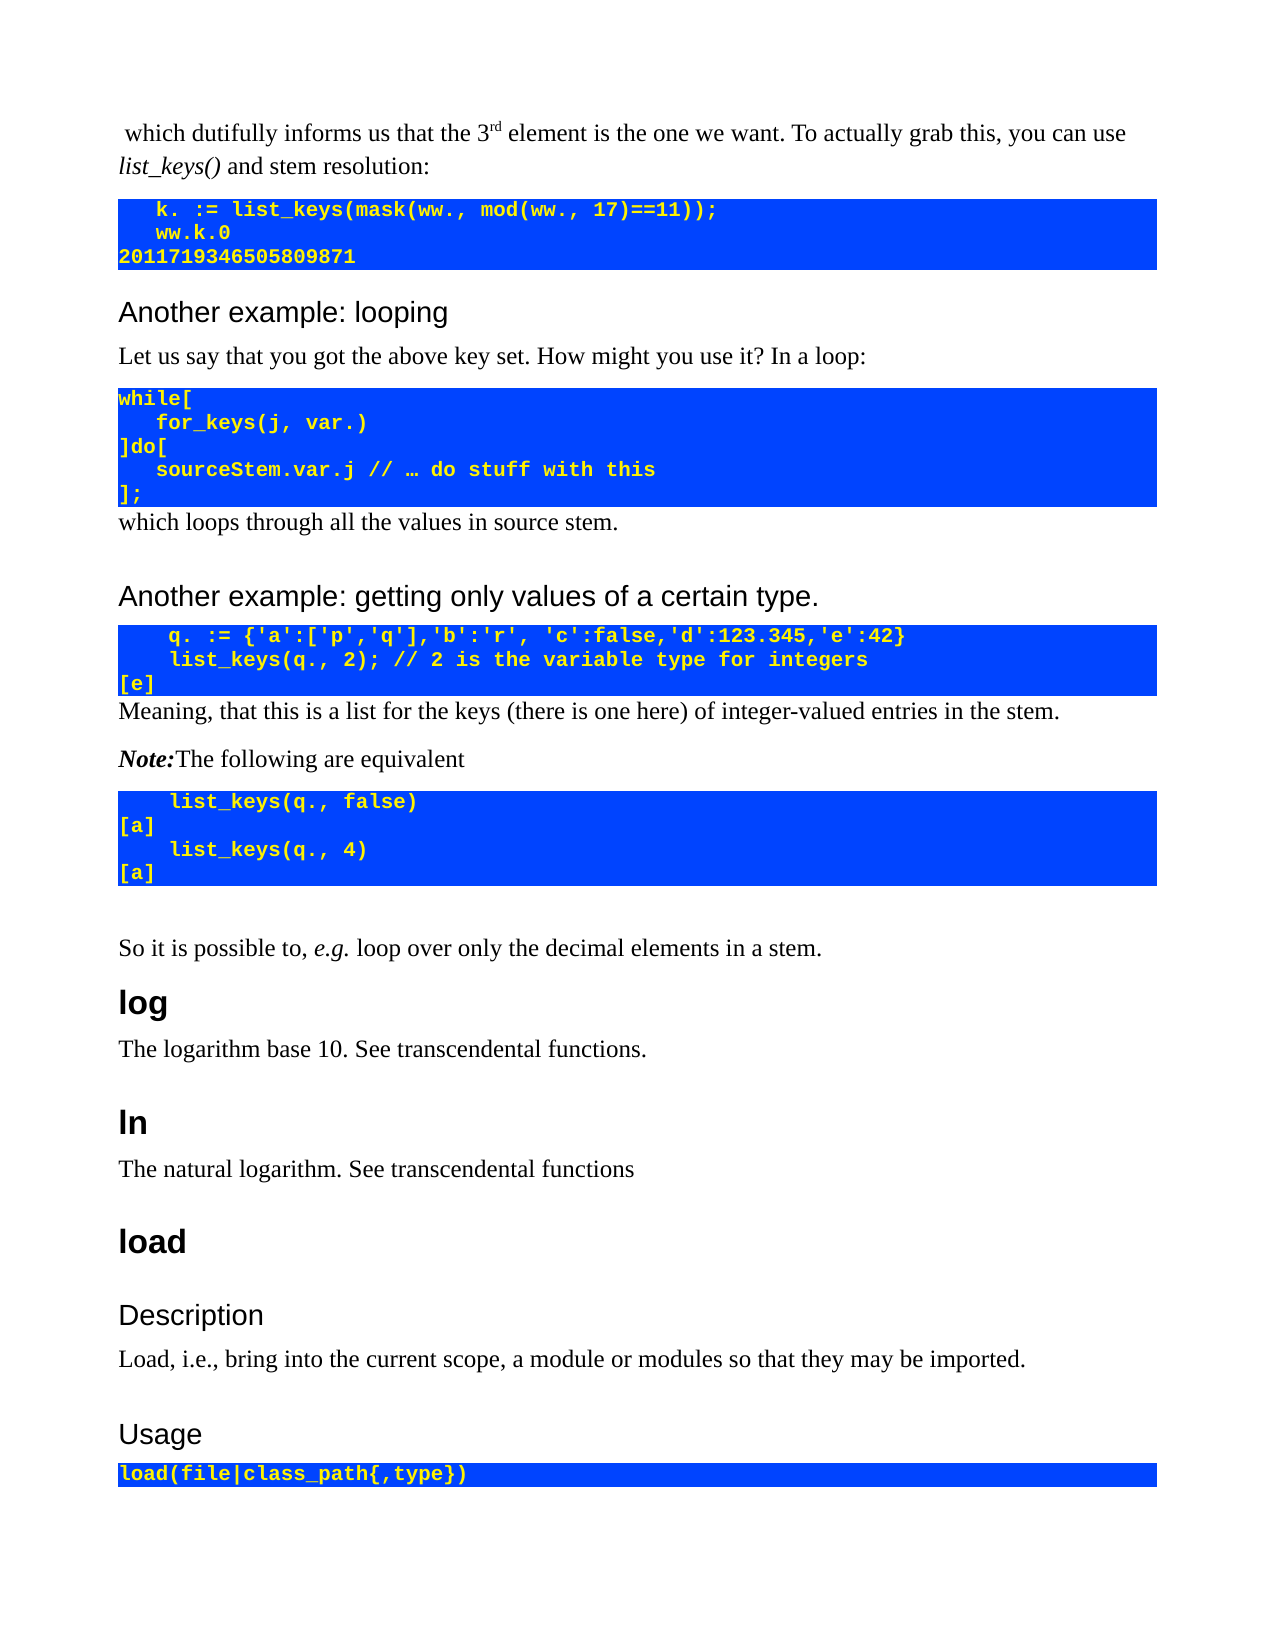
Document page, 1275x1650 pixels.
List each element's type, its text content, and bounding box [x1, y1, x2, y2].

text which dutifully informs us that the 3rd element is the one we want. To actually grab this, you can use list_keys() and stem resolution: [118, 118, 1157, 180]
text k. := list_keys(mask(ww., mod(ww., 17)==11)); [118, 199, 1157, 222]
text Meaning, that this is a list for the keys (there is one here) of integer-valued entries in the stem. [118, 696, 1157, 725]
subtitle Another example: getting only values of a certain type. [118, 579, 1157, 613]
text ]; [118, 483, 1157, 507]
text 2011719346505809871 [118, 246, 1157, 270]
subtitle log [118, 983, 1157, 1022]
text Let us say that you got the above key set. How might you use it? In a loop: [118, 341, 1157, 369]
text [a] [118, 862, 1157, 886]
text which loops through all the values in source stem. [118, 507, 1157, 535]
text list_keys(q., 4) [118, 839, 1157, 862]
text The natural logarithm. See transcendental functions [118, 1154, 1157, 1183]
text Note:The following are equivalent [118, 744, 1157, 772]
text list_keys(q., 2); // 2 is the variable type for integers [118, 649, 1157, 672]
subtitle Usage [118, 1417, 1157, 1451]
text ww.k.0 [118, 222, 1157, 246]
text [e] [118, 672, 1157, 696]
text Load, i.e., bring into the current scope, a module or modules so that they may be imported. [118, 1344, 1157, 1373]
text load(file|class_path{,type}) [118, 1463, 1157, 1487]
subtitle Another example: looping [118, 295, 1157, 328]
text [a] [118, 815, 1157, 839]
text The logarithm base 10. See transcendental functions. [118, 1034, 1157, 1063]
text while[ [118, 388, 1157, 412]
text list_keys(q., false) [118, 791, 1157, 815]
text ]do[ [118, 436, 1157, 459]
text for_keys(j, var.) [118, 412, 1157, 436]
text sourceStem.var.j // … do stuff with this [118, 459, 1157, 483]
text q. := {'a':['p','q'],'b':'r', 'c':false,'d':123.345,'e':42} [118, 625, 1157, 649]
subtitle ln [118, 1103, 1157, 1141]
subtitle load [118, 1222, 1157, 1261]
text So it is possible to, e.g. loop over only the decimal elements in a stem. [118, 933, 1157, 962]
subtitle Description [118, 1298, 1157, 1332]
